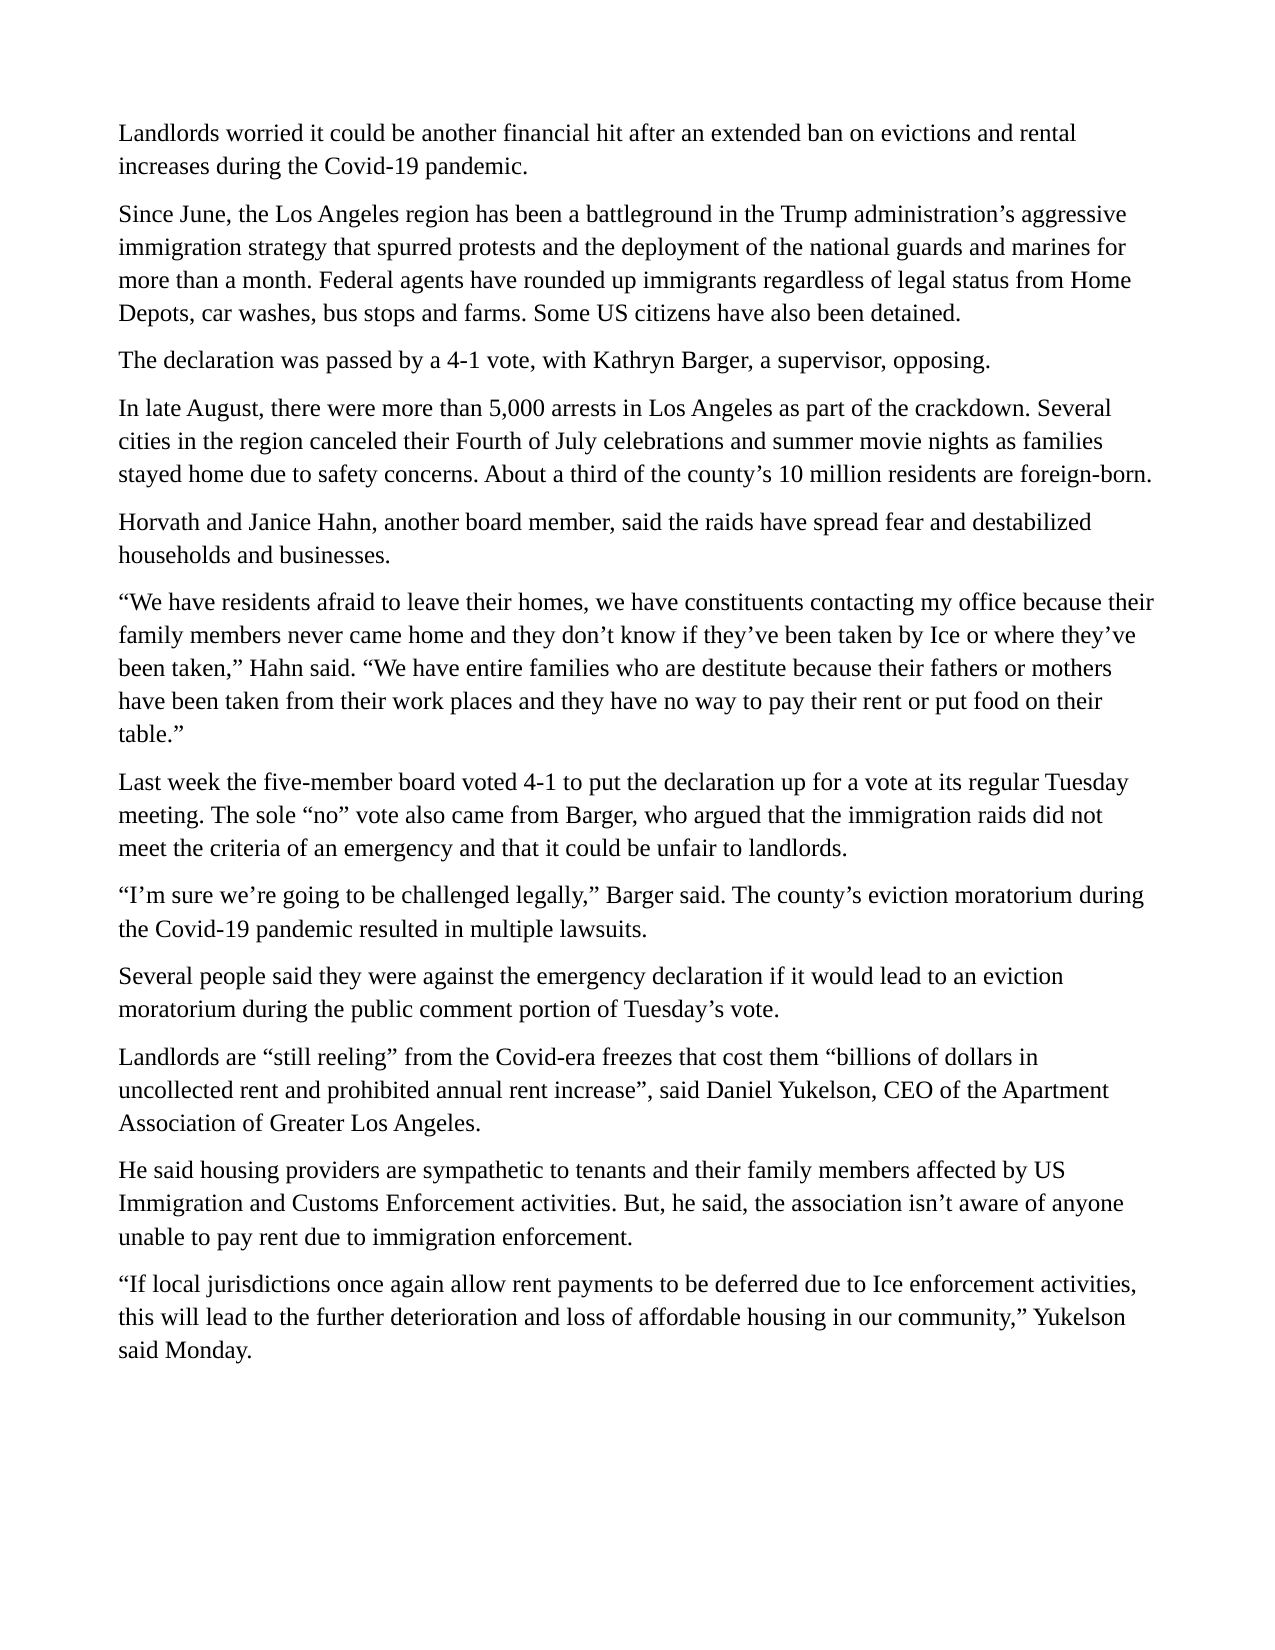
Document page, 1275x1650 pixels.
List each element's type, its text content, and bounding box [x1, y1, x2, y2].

text Last week the five-member board voted 4-1 to put the declaration up for a vote at its regular Tuesday meeting. The sole “no” vote also came from Barger, who argued that the immigration raids did not meet the criteria of an emergency and that it could be unfair to landlords. [118, 767, 1157, 862]
text “I’m sure we’re going to be challenged legally,” Barger said. The county’s eviction moratorium during the Covid-19 pandemic resulted in multiple lawsuits. [118, 881, 1157, 942]
text “We have residents afraid to leave their homes, we have constituents contacting my office because their family members never came home and they don’t know if they’ve been taken by Ice or where they’ve been taken,” Hahn said. “We have entire families who are destitute because their fathers or mothers have been taken from their work places and they have no way to pay their rent or put food on their table.” [118, 587, 1157, 748]
text “If local jurisdictions once again allow rent payments to be deferred due to Ice enforcement activities, this will lead to the further deterioration and loss of affordable housing in our community,” Yukelson said Monday. [118, 1269, 1157, 1364]
text The declaration was passed by a 4-1 vote, with Kathryn Barger, a supervisor, opposing. [118, 345, 1157, 374]
text Landlords are “still reeling” from the Covid-era freezes that cost them “billions of dollars in uncollected rent and prohibited annual rent increase”, said Daniel Yukelson, CEO of the Apartment Association of Greater Los Angeles. [118, 1042, 1157, 1137]
text He said housing providers are sympathetic to tenants and their family members affected by US Immigration and Customs Enforcement activities. But, he said, the association isn’t aware of anyone unable to pay rent due to immigration enforcement. [118, 1156, 1157, 1250]
text Landlords worried it could be another financial hit after an extended ban on evictions and rental increases during the Covid-19 pandemic. [118, 118, 1157, 180]
text In late August, there were more than 5,000 arrests in Los Angeles as part of the crackdown. Several cities in the region canceled their Fourth of July celebrations and summer movie nights as families stayed home due to safety concerns. About a third of the county’s 10 million residents are foreign-born. [118, 393, 1157, 488]
text Horvath and Janice Hahn, another board member, said the raids have spread fear and destabilized households and businesses. [118, 507, 1157, 568]
text Since June, the Los Angeles region has been a battleground in the Trump administration’s aggressive immigration strategy that spurred protests and the deployment of the national guards and marines for more than a month. Federal agents have rounded up immigrants regardless of legal status from Home Depots, car washes, bus stops and farms. Some US citizens have also been detained. [118, 199, 1157, 327]
text Several people said they were against the emergency declaration if it would lead to an eviction moratorium during the public comment portion of Tuesday’s vote. [118, 961, 1157, 1023]
